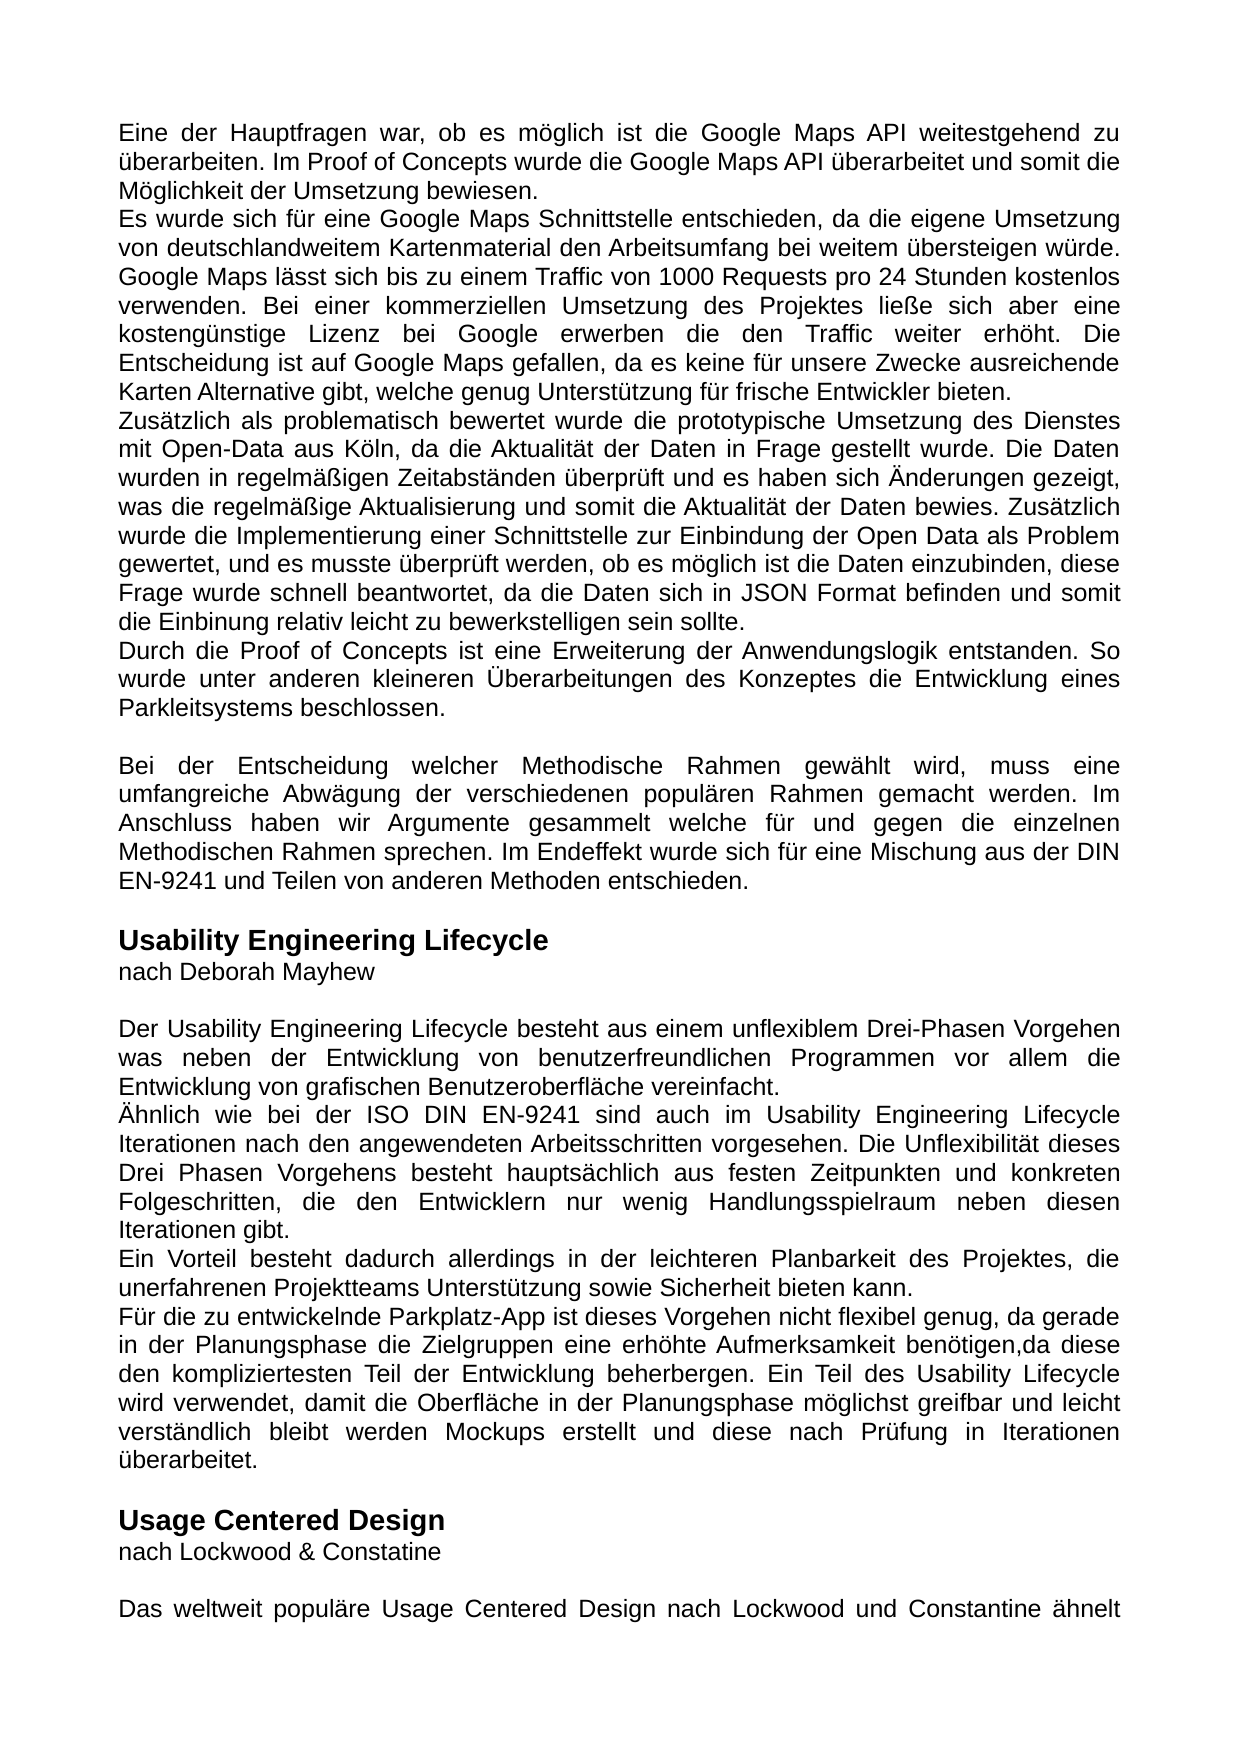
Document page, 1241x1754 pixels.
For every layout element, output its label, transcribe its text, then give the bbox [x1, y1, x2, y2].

text Bei der Entscheidung welcher Methodische Rahmen gewählt wird, muss eine umfangreiche Abwägung der verschiedenen populären Rahmen gemacht werden. Im Anschluss haben wir Argumente gesammelt welche für und gegen die einzelnen Methodischen Rahmen sprechen. Im Endeffekt wurde sich für eine Mischung aus der DIN EN-9241 und Teilen von anderen Methoden entschieden. [118, 751, 1122, 894]
text Der Usability Engineering Lifecycle besteht aus einem unflexiblem Drei-Phasen Vorgehen was neben der Entwicklung von benutzerfreundlichen Programmen vor allem die Entwicklung von grafischen Benutzeroberfläche vereinfacht. [118, 1014, 1122, 1100]
text Für die zu entwickelnde Parkplatz-App ist dieses Vorgehen nicht flexibel genug, da gerade in der Planungsphase die Zielgruppen eine erhöhte Aufmerksamkeit benötigen,da diese den kompliziertesten Teil der Entwicklung beherbergen. Ein Teil des Usability Lifecycle wird verwendet, damit die Oberfläche in der Planungsphase möglichst greifbar und leicht verständlich bleibt werden Mockups erstellt und diese nach Prüfung in Iterationen überarbeitet. [118, 1302, 1122, 1474]
text Ähnlich wie bei der ISO DIN EN-9241 sind auch im Usability Engineering Lifecycle Iterationen nach den angewendeten Arbeitsschritten vorgesehen. Die Unflexibilität dieses Drei Phasen Vorgehens besteht hauptsächlich aus festen Zeitpunkten und konkreten Folgeschritten, die den Entwicklern nur wenig Handlungsspielraum neben diesen Iterationen gibt. [118, 1100, 1122, 1244]
text Ein Vorteil besteht dadurch allerdings in der leichteren Planbarkeit des Projektes, die unerfahrenen Projektteams Unterstützung sowie Sicherheit bieten kann. [118, 1244, 1122, 1302]
text Durch die Proof of Concepts ist eine Erweiterung der Anwendungslogik entstanden. So wurde unter anderen kleineren Überarbeitungen des Konzeptes die Entwicklung eines Parkleitsystems beschlossen. [118, 636, 1122, 722]
text Usability Engineering Lifecycle [118, 923, 1122, 957]
text Es wurde sich für eine Google Maps Schnittstelle entschieden, da die eigene Umsetzung von deutschlandweitem Kartenmaterial den Arbeitsumfang bei weitem übersteigen würde. Google Maps lässt sich bis zu einem Traffic von 1000 Requests pro 24 Stunden kostenlos verwenden. Bei einer kommerziellen Umsetzung des Projektes ließe sich aber eine kostengünstige Lizenz bei Google erwerben die den Traffic weiter erhöht. Die Entscheidung ist auf Google Maps gefallen, da es keine für unsere Zwecke ausreichende Karten Alternative gibt, welche genug Unterstützung für frische Entwickler bieten. [118, 204, 1122, 406]
text Usage Centered Design [118, 1503, 1122, 1536]
text nach Deborah Mayhew [118, 957, 1122, 985]
text Zusätzlich als problematisch bewertet wurde die prototypische Umsetzung des Dienstes mit Open-Data aus Köln, da die Aktualität der Daten in Frage gestellt wurde. Die Daten wurden in regelmäßigen Zeitabständen überprüft und es haben sich Änderungen gezeigt, was die regelmäßige Aktualisierung und somit die Aktualität der Daten bewies. Zusätzlich wurde die Implementierung einer Schnittstelle zur Einbindung der Open Data als Problem gewertet, und es musste überprüft werden, ob es möglich ist die Daten einzubinden, diese Frage wurde schnell beantwortet, da die Daten sich in JSON Format befinden und somit die Einbinung relativ leicht zu bewerkstelligen sein sollte. [118, 406, 1122, 636]
text Das weltweit populäre Usage Centered Design nach Lockwood und Constantine ähnelt [118, 1594, 1122, 1623]
text Eine der Hauptfragen war, ob es möglich ist die Google Maps API weitestgehend zu überarbeiten. Im Proof of Concepts wurde die Google Maps API überarbeitet und somit die Möglichkeit der Umsetzung bewiesen. [118, 118, 1122, 204]
text nach Lockwood & Constatine [118, 1536, 1122, 1565]
